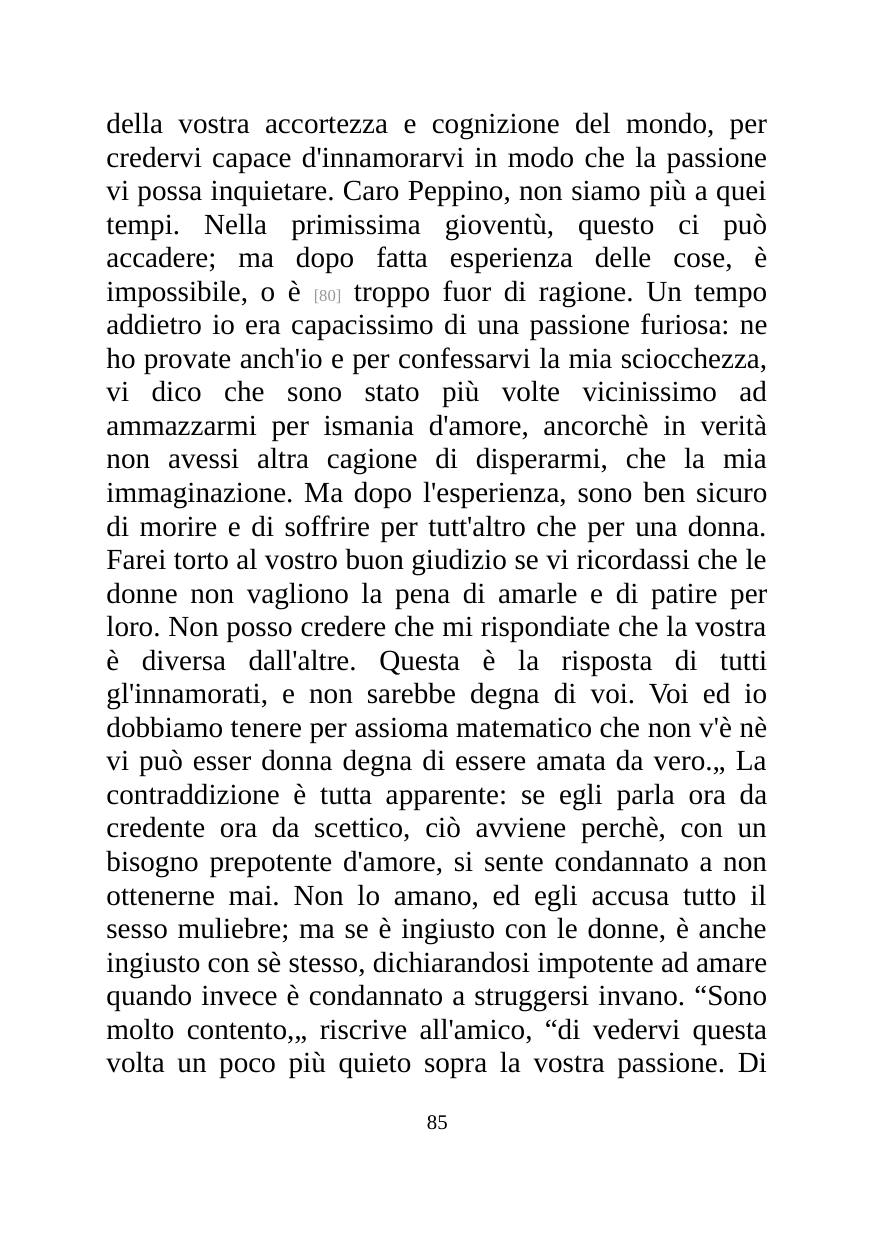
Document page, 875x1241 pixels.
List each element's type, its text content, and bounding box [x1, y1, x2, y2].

text della vostra accortezza e cognizione del mondo, per credervi capace d'innamorarvi in modo che la passione vi possa inquietare. Caro Peppino, non siamo più a quei tempi. Nella primissima gioventù, questo ci può accadere; ma dopo fatta esperienza delle cose, è impossibile, o è [80] troppo fuor di ragione. Un tempo addietro io era capacissimo di una passione furiosa: ne ho provate anch'io e per confessarvi la mia sciocchezza, vi dico che sono stato più volte vicinissimo ad ammazzarmi per ismania d'amore, ancorchè in verità non avessi altra cagione di disperarmi, che la mia immaginazione. Ma dopo l'esperienza, sono ben sicuro di morire e di soffrire per tutt'altro che per una donna. Farei torto al vostro buon giudizio se vi ricordassi che le donne non vagliono la pena di amarle e di patire per loro. Non posso credere che mi rispondiate che la vostra è diversa dall'altre. Questa è la risposta di tutti gl'innamorati, e non sarebbe degna di voi. Voi ed io dobbiamo tenere per assioma matematico che non v'è nè vi può esser donna degna di essere amata da vero.„ La contraddizione è tutta apparente: se egli parla ora da credente ora da scettico, ciò avviene perchè, con un bisogno prepotente d'amore, si sente condannato a non ottenerne mai. Non lo amano, ed egli accusa tutto il sesso muliebre; ma se è ingiusto con le donne, è anche ingiusto con sè stesso, dichiarandosi impotente ad amare quando invece è condannato a struggersi invano. “Sono molto contento,„ riscrive all'amico, “di vedervi questa volta un poco più quieto sopra la vostra passione. Di [106, 106, 768, 1079]
